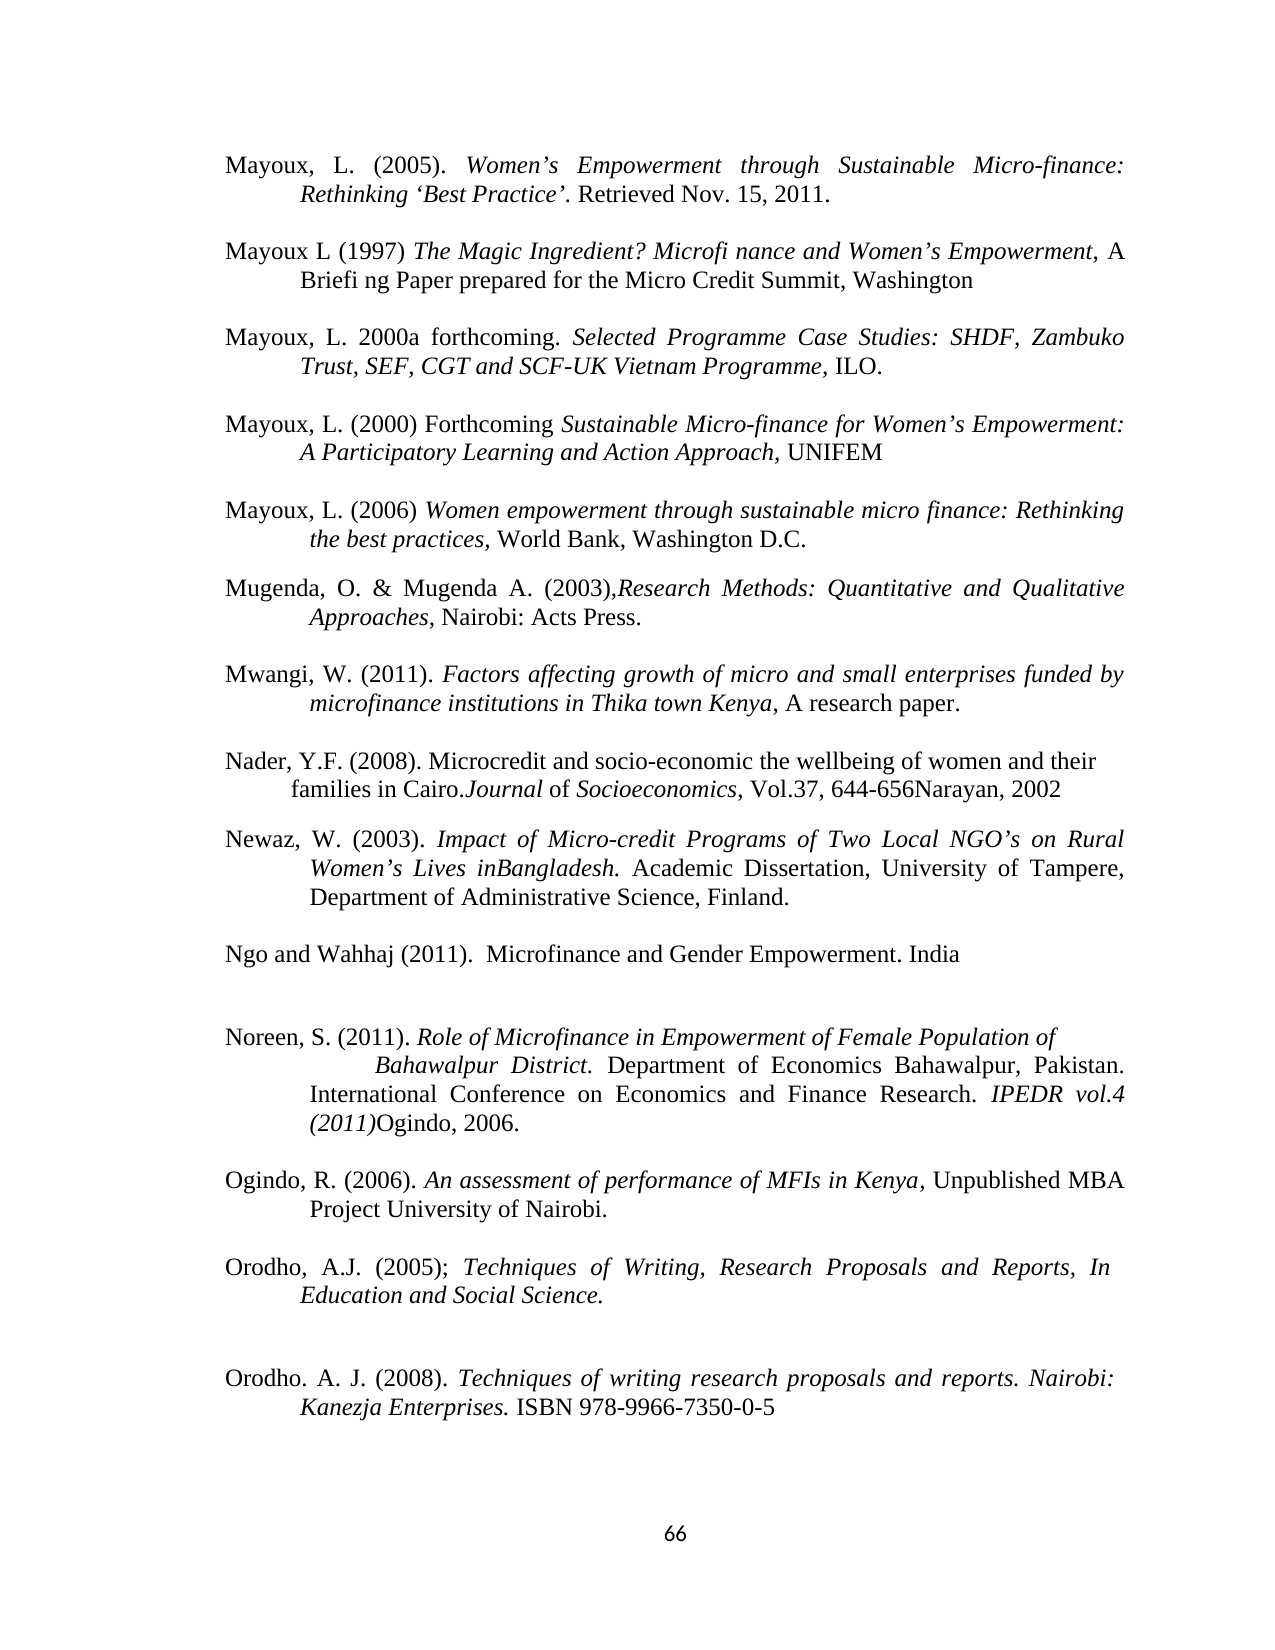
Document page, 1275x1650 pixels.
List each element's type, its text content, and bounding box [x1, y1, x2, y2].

text Mayoux, L. (2005). Women’s Empowerment through Sustainable Micro-finance: Rethinking ‘Best Practice’. Retrieved Nov. 15, 2011. [225, 150, 1125, 207]
text Mayoux, L. 2000a forthcoming. Selected Programme Case Studies: SHDF, Zambuko Trust, SEF, CGT and SCF-UK Vietnam Programme, ILO. [225, 322, 1125, 380]
text families in Cairo.Journal of Socioeconomics, Vol.37, 644-656Narayan, 2002 [197, 774, 1125, 803]
text Mwangi, W. (2011). Factors affecting growth of micro and small enterprises funded by microfinance institutions in Thika town Kenya, A research paper. [225, 659, 1125, 717]
text Orodho, A.J. (2005); Techniques of Writing, Research Proposals and Reports, In Education and Social Science. [225, 1252, 1125, 1309]
text Ngo and Wahhaj (2011). Microfinance and Gender Empowerment. India [225, 939, 1125, 968]
text Mayoux, L. (2006) Women empowerment through sustainable micro finance: Rethinking the best practices, World Bank, Washington D.C. [225, 495, 1125, 552]
text Newaz, W. (2003). Impact of Micro-credit Programs of Two Local NGO’s on Rural Women’s Lives inBangladesh. Academic Dissertation, University of Tampere, Department of Administrative Science, Finland. [225, 824, 1125, 910]
text Noreen, S. (2011). Role of Microfinance in Empowerment of Female Population of [225, 1022, 1125, 1051]
text Orodho. A. J. (2008). Techniques of writing research proposals and reports. Nairobi: Kanezja Enterprises. ISBN 978-9966-7350-0-5 [225, 1363, 1125, 1421]
text Nader, Y.F. (2008). Microcredit and socio-economic the wellbeing of women and their [225, 746, 1125, 774]
text Bahawalpur District. Department of Economics Bahawalpur, Pakistan. International Conference on Economics and Finance Research. IPEDR vol.4 (2011)Ogindo, 2006. [225, 1051, 1125, 1137]
text Ogindo, R. (2006). An assessment of performance of MFIs in Kenya, Unpublished MBA Project University of Nairobi. [225, 1166, 1125, 1223]
text Mayoux L (1997) The Magic Ingredient? Microfi nance and Women’s Empowerment, A Briefi ng Paper prepared for the Micro Credit Summit, Washington [225, 236, 1125, 294]
text Mayoux, L. (2000) Forthcoming Sustainable Micro-finance for Women’s Empowerment: A Participatory Learning and Action Approach, UNIFEM [225, 409, 1125, 466]
text Mugenda, O. & Mugenda A. (2003),Research Methods: Quantitative and Qualitative Approaches, Nairobi: Acts Press. [225, 573, 1125, 631]
